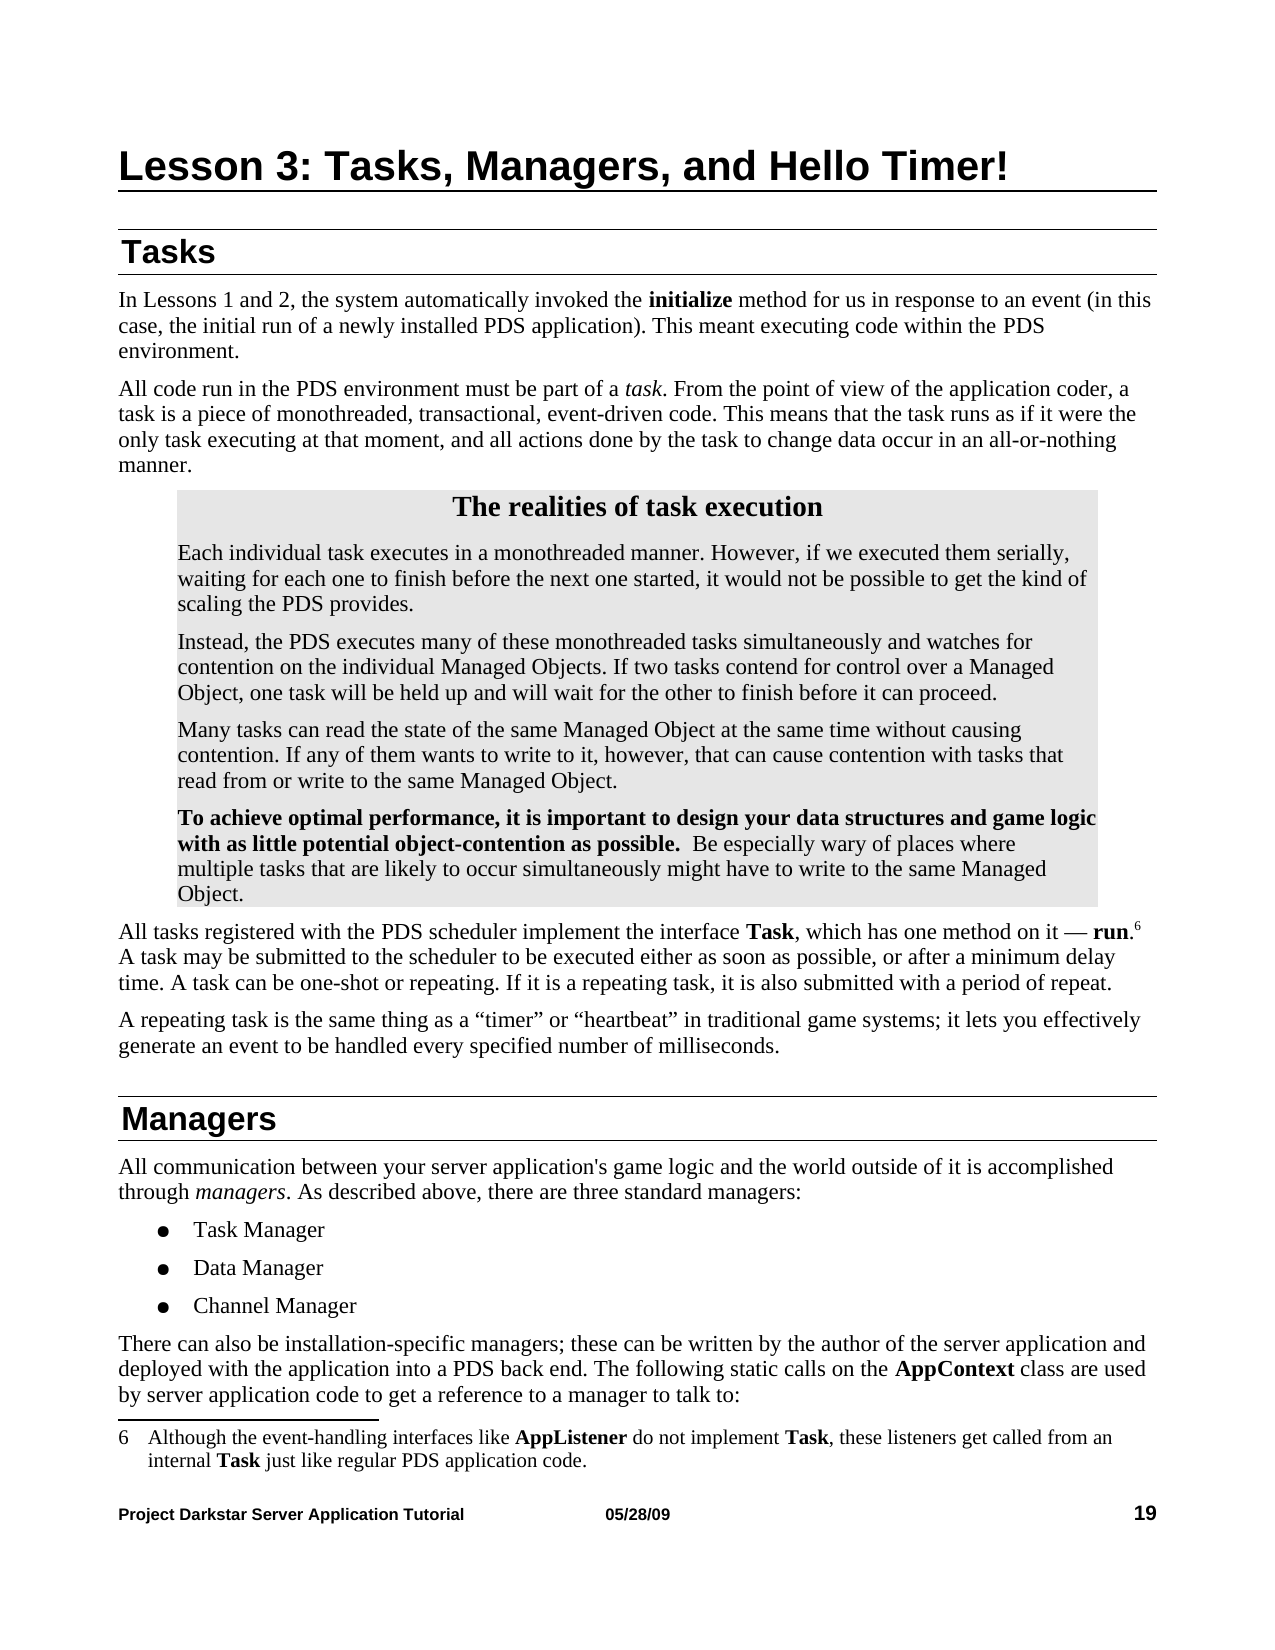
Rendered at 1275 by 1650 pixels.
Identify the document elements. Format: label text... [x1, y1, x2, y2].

list Data Manager [156, 1255, 1157, 1280]
text All code run in the PDS environment must be part of a task. From the point of view of the application coder, a task is a piece of monothreaded, transactional, event-driven code. This means that the task runs as if it were the only task executing at that moment, and all actions done by the task to change data occur in an all-or-nothing manner. [118, 376, 1157, 478]
text Many tasks can read the state of the same Managed Object at the same time without causing contention. If any of them wants to write to it, however, that can cause contention with tasks that read from or write to the same Managed Object. [177, 717, 1098, 793]
list Channel Manager [156, 1293, 1157, 1318]
text A repeating task is the same thing as a “timer” or “heartbeat” in traditional game systems; it lets you effectively generate an event to be handled every specified number of milliseconds. [118, 1007, 1157, 1058]
text Although the event-handling interfaces like AppListener do not implement Task, these listeners get called from an internal Task just like regular PDS application code. [118, 1426, 1157, 1472]
text All communication between your server application's game logic and the world outside of it is accomplished through managers. As described above, there are three standard managers: [118, 1154, 1157, 1204]
text To achieve optimal performance, it is important to design your data structures and game logic with as little potential object-contention as possible. Be especially wary of places where multiple tasks that are likely to occur simultaneously might have to write to the same Managed Object. [177, 805, 1098, 907]
title The realities of task execution [177, 490, 1098, 522]
text There can also be installation-specific managers; these can be written by the author of the server application and deployed with the application into a PDS back end. The following static calls on the AppContext class are used by server application code to get a reference to a manager to talk to: [118, 1331, 1157, 1407]
text Each individual task executes in a monothreaded manner. However, if we executed them serially, waiting for each one to finish before the next one started, it would not be possible to get the kind of scaling the PDS provides. [177, 540, 1098, 617]
text In Lessons 1 and 2, the system automatically invoked the initialize method for us in response to an event (in this case, the initial run of a newly installed PDS application). This meant executing code within the PDS environment. [118, 287, 1157, 363]
subtitle Managers [118, 1097, 1157, 1140]
subtitle Lesson 3: Tasks, Managers, and Hello Timer! [118, 143, 1157, 190]
subtitle Tasks [118, 230, 1157, 274]
text All tasks registered with the PDS scheduler implement the interface Task, which has one method on it — run. A task may be submitted to the scheduler to be executed either as soon as possible, or after a minimum delay time. A task can be one-shot or repeating. If it is a repeating task, it is also submitted with a period of repeat. [118, 919, 1157, 995]
list Task Manager [156, 1217, 1157, 1242]
text Instead, the PDS executes many of these monothreaded tasks simultaneously and watches for contention on the individual Managed Objects. If two tasks contend for control over a Managed Object, one task will be held up and will wait for the other to finish before it can proceed. [177, 629, 1098, 705]
